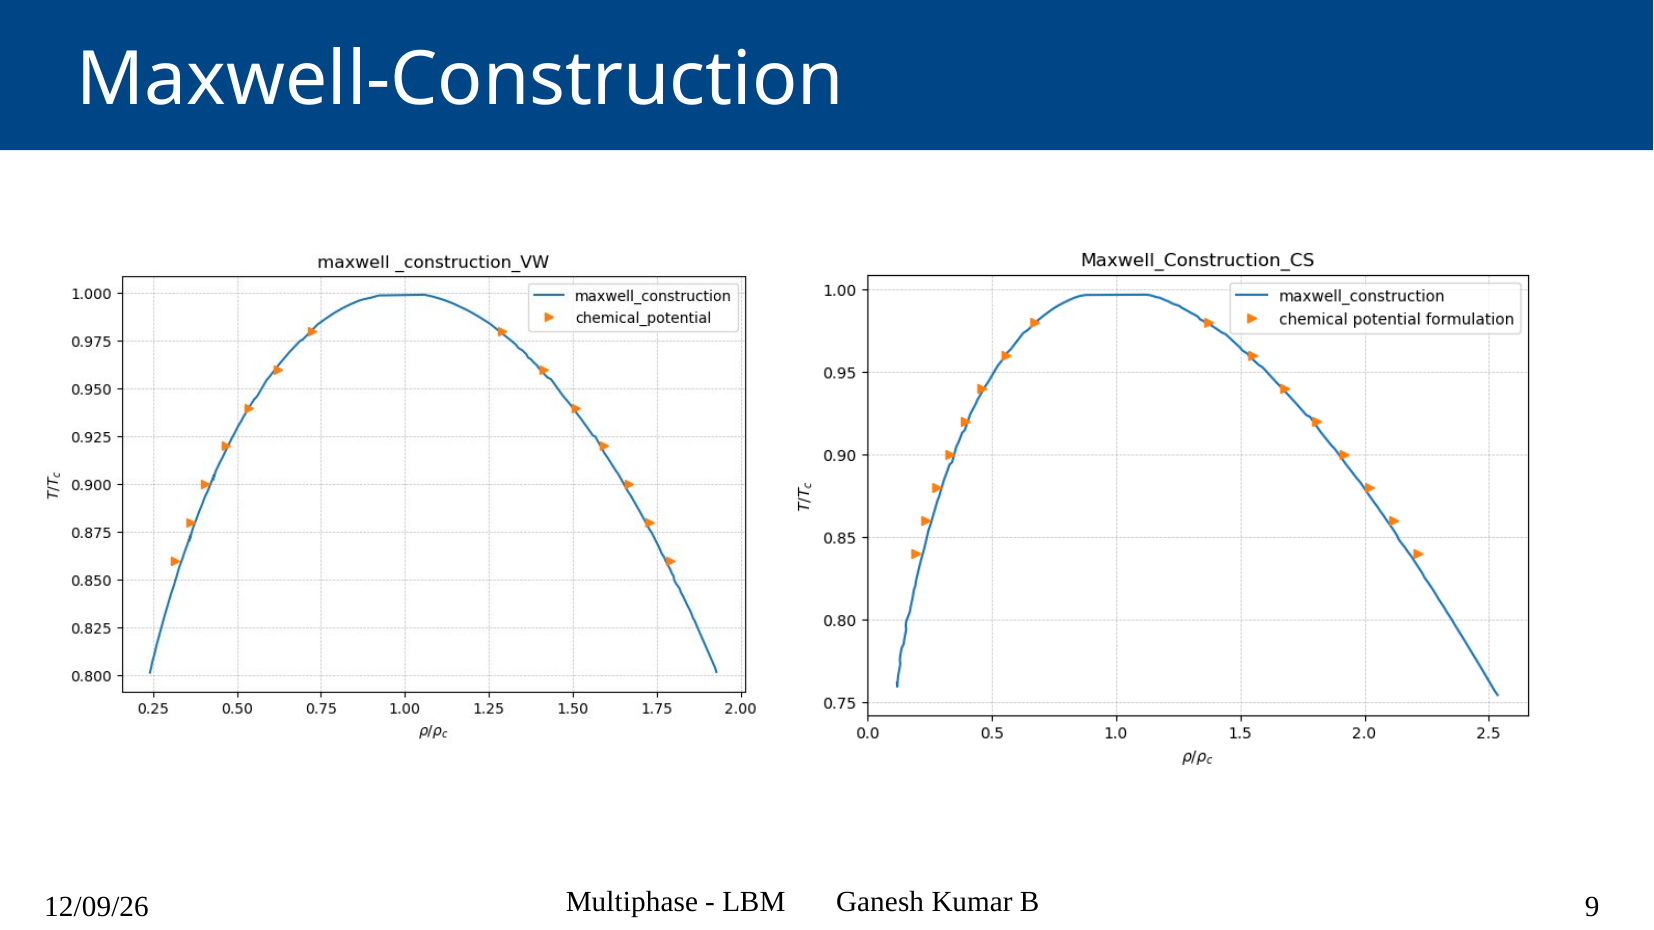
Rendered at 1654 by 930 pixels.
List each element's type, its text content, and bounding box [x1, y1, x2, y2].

picture [37, 245, 767, 751]
title Maxwell-Construction [0, 0, 1653, 151]
picture [787, 242, 1538, 777]
